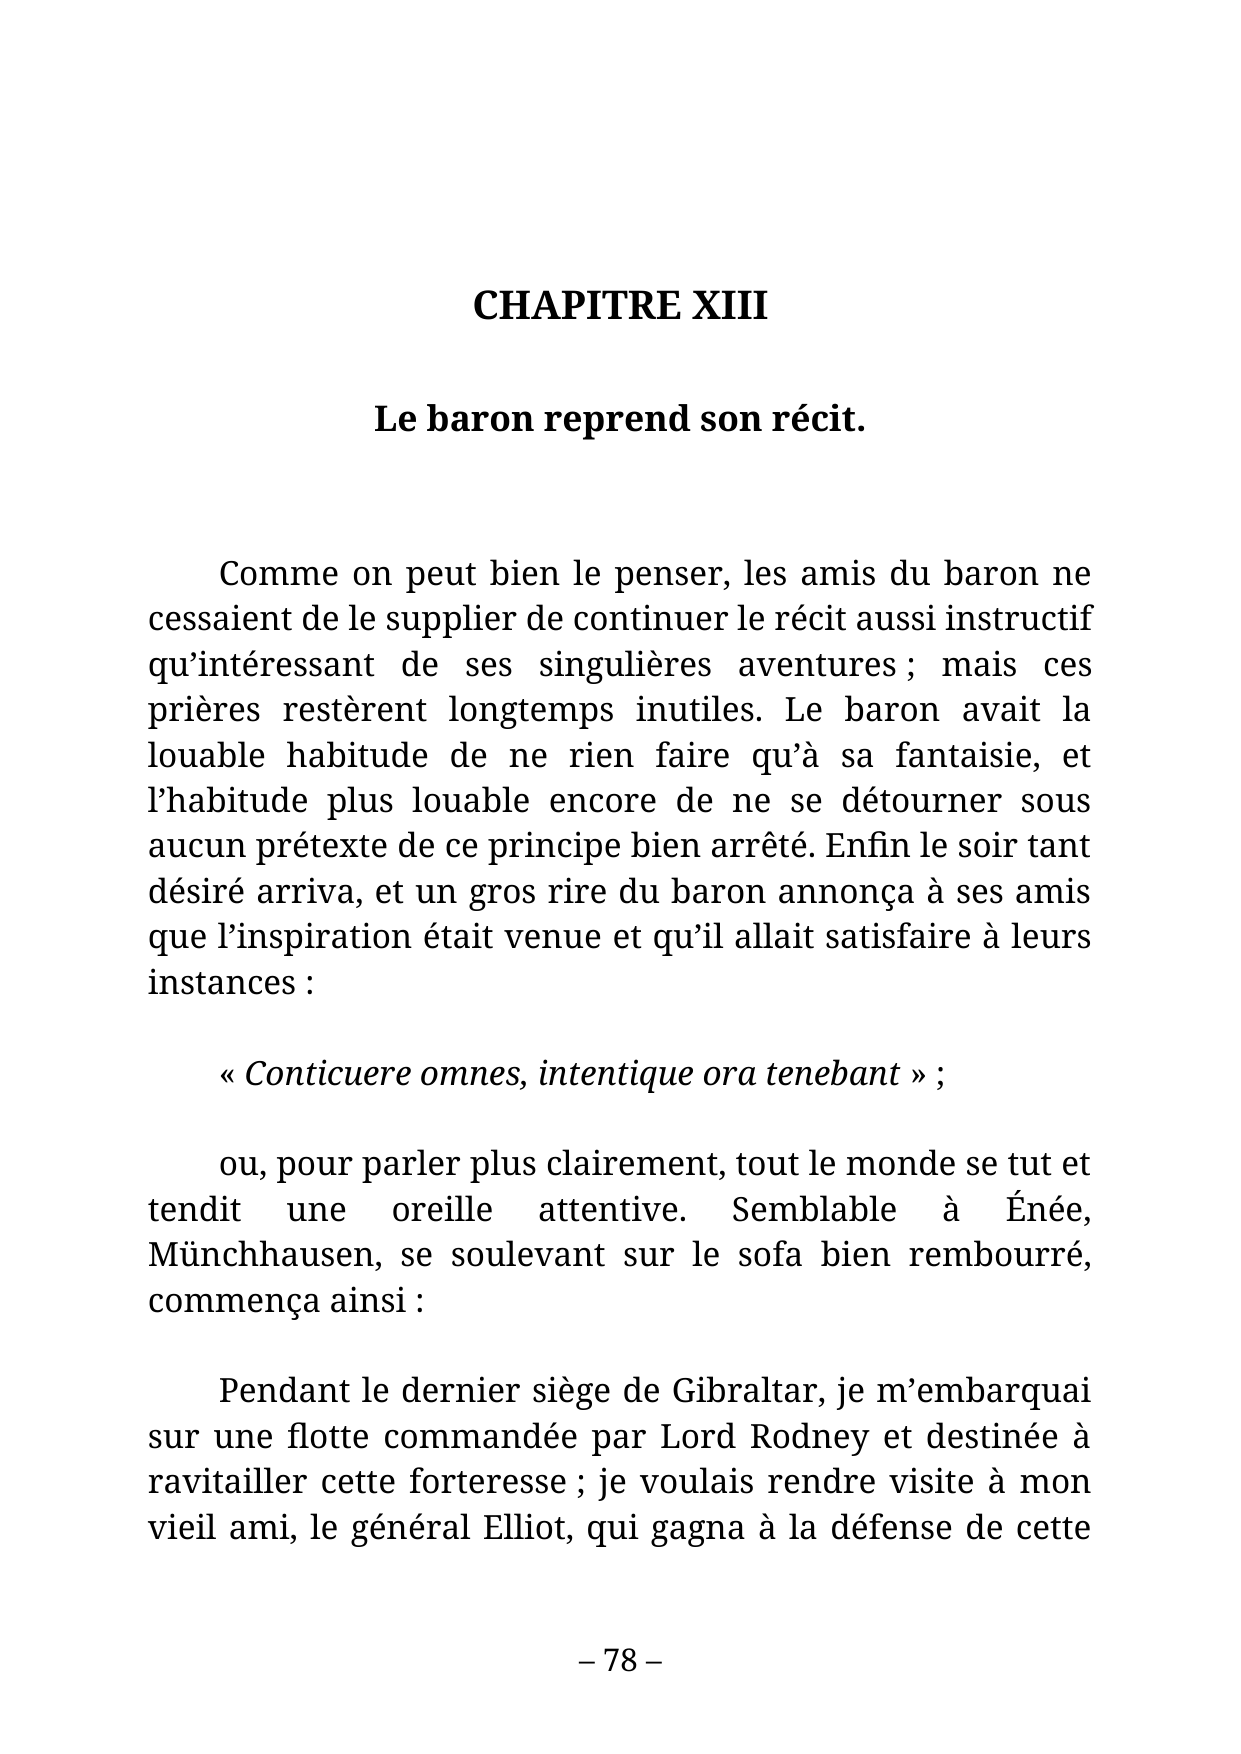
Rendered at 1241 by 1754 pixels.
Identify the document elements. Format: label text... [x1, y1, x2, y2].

subtitle CHAPITRE XIII [148, 277, 1092, 331]
text Comme on peut bien le penser, les amis du baron ne cessaient de le supplier de continuer le récit aussi instructif qu’intéressant de ses singulières aventures ; mais ces prières restèrent longtemps inutiles. Le baron avait la louable habitude de ne rien faire qu’à sa fantaisie, et l’habitude plus louable encore de ne se détourner sous aucun prétexte de ce principe bien arrêté. Enfin le soir tant désiré arriva, et un gros rire du baron annonça à ses amis que l’inspiration était venue et qu’il allait satisfaire à leurs instances : [148, 550, 1092, 1004]
text Pendant le dernier siège de Gibraltar, je m’embarquai sur une flotte commandée par Lord Rodney et destinée à ravitailler cette forteresse ; je voulais rendre visite à mon vieil ami, le général Elliot, qui gagna à la défense de cette [148, 1367, 1092, 1549]
text « Conticuere omnes, intentique ora tenebant » ; [148, 1049, 1092, 1095]
text ou, pour parler plus clairement, tout le monde se tut et tendit une oreille attentive. Semblable à Énée, Münchhausen, se soulevant sur le sofa bien rembourré, commença ainsi : [148, 1140, 1092, 1322]
subtitle Le baron reprend son récit. [148, 394, 1092, 442]
